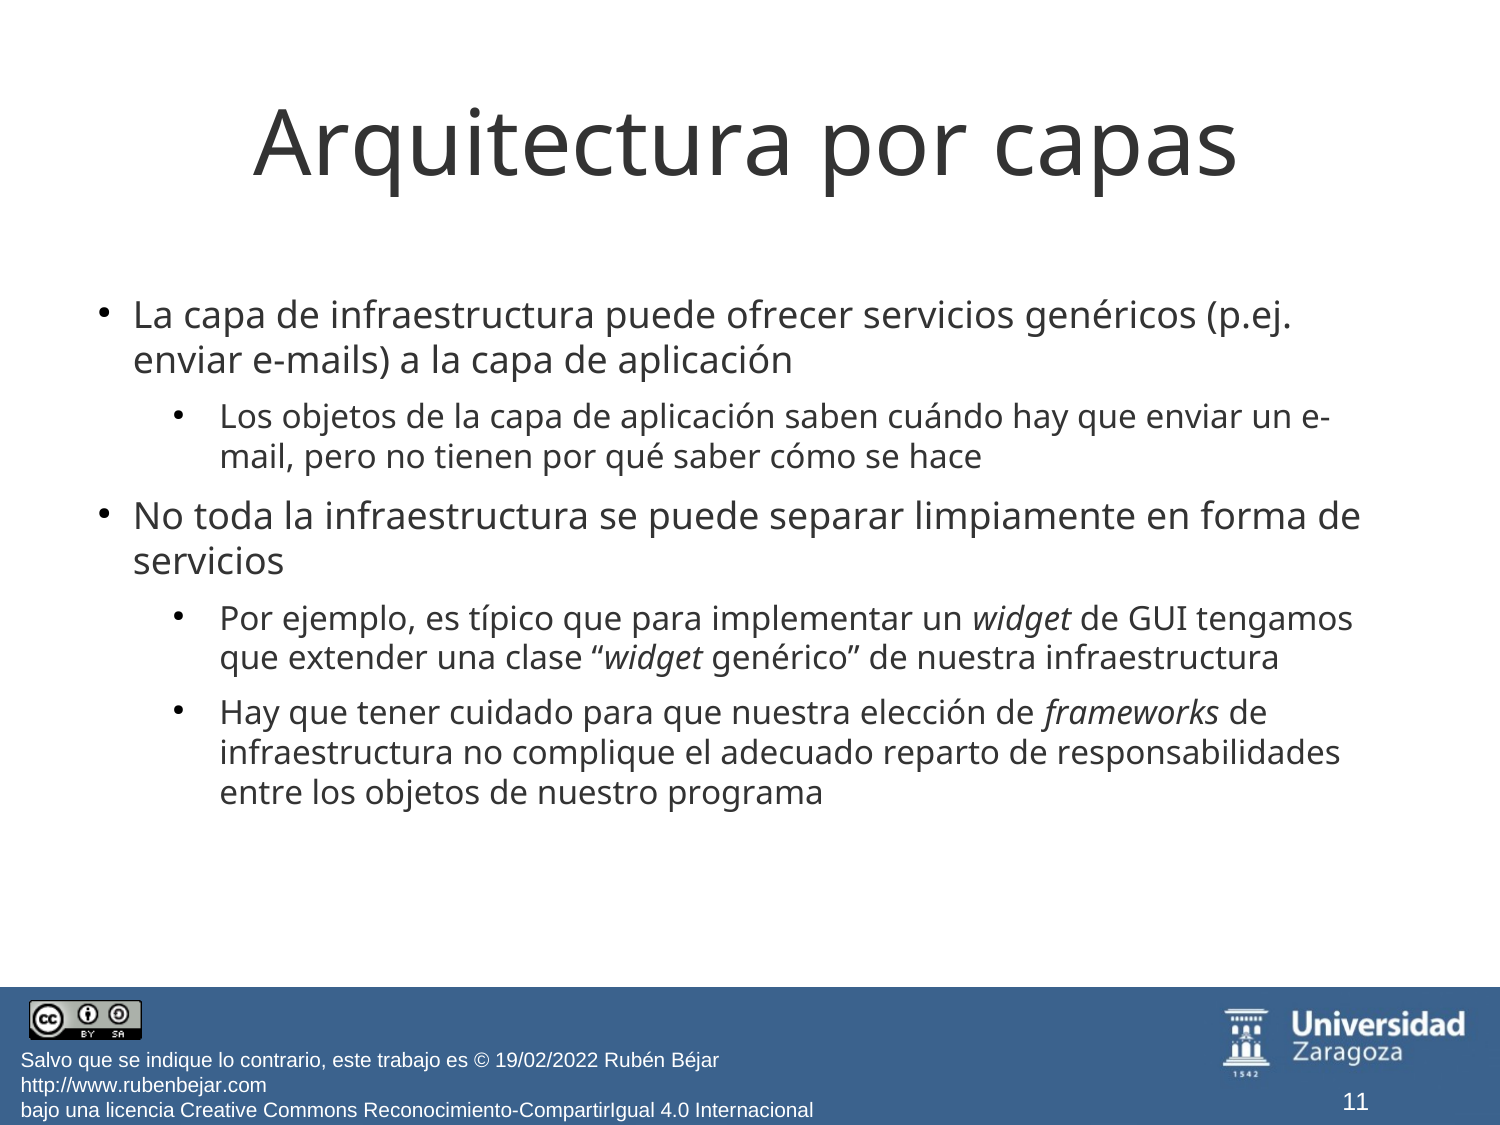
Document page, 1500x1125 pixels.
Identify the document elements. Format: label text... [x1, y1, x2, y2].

list La capa de infraestructura puede ofrecer servicios genéricos (p.ej. enviar e-mails) a la capa de aplicación Los objetos de la capa de aplicación saben cuándo hay que enviar un e-mail, pero no tienen por qué saber cómo se hace No toda la infraestructura se puede separar limpiamente en forma de servicios Por ejemplo, es típico que para implementar un widget de GUI tengamos que extender una clase “widget genérico” de nuestra infraestructura Hay que tener cuidado para que nuestra elección de frameworks de infraestructura no complique el adecuado reparto de responsabilidades entre los objetos de nuestro programa [82, 283, 1418, 957]
title Arquitectura por capas [74, 21, 1420, 257]
picture [0, 987, 1500, 1125]
